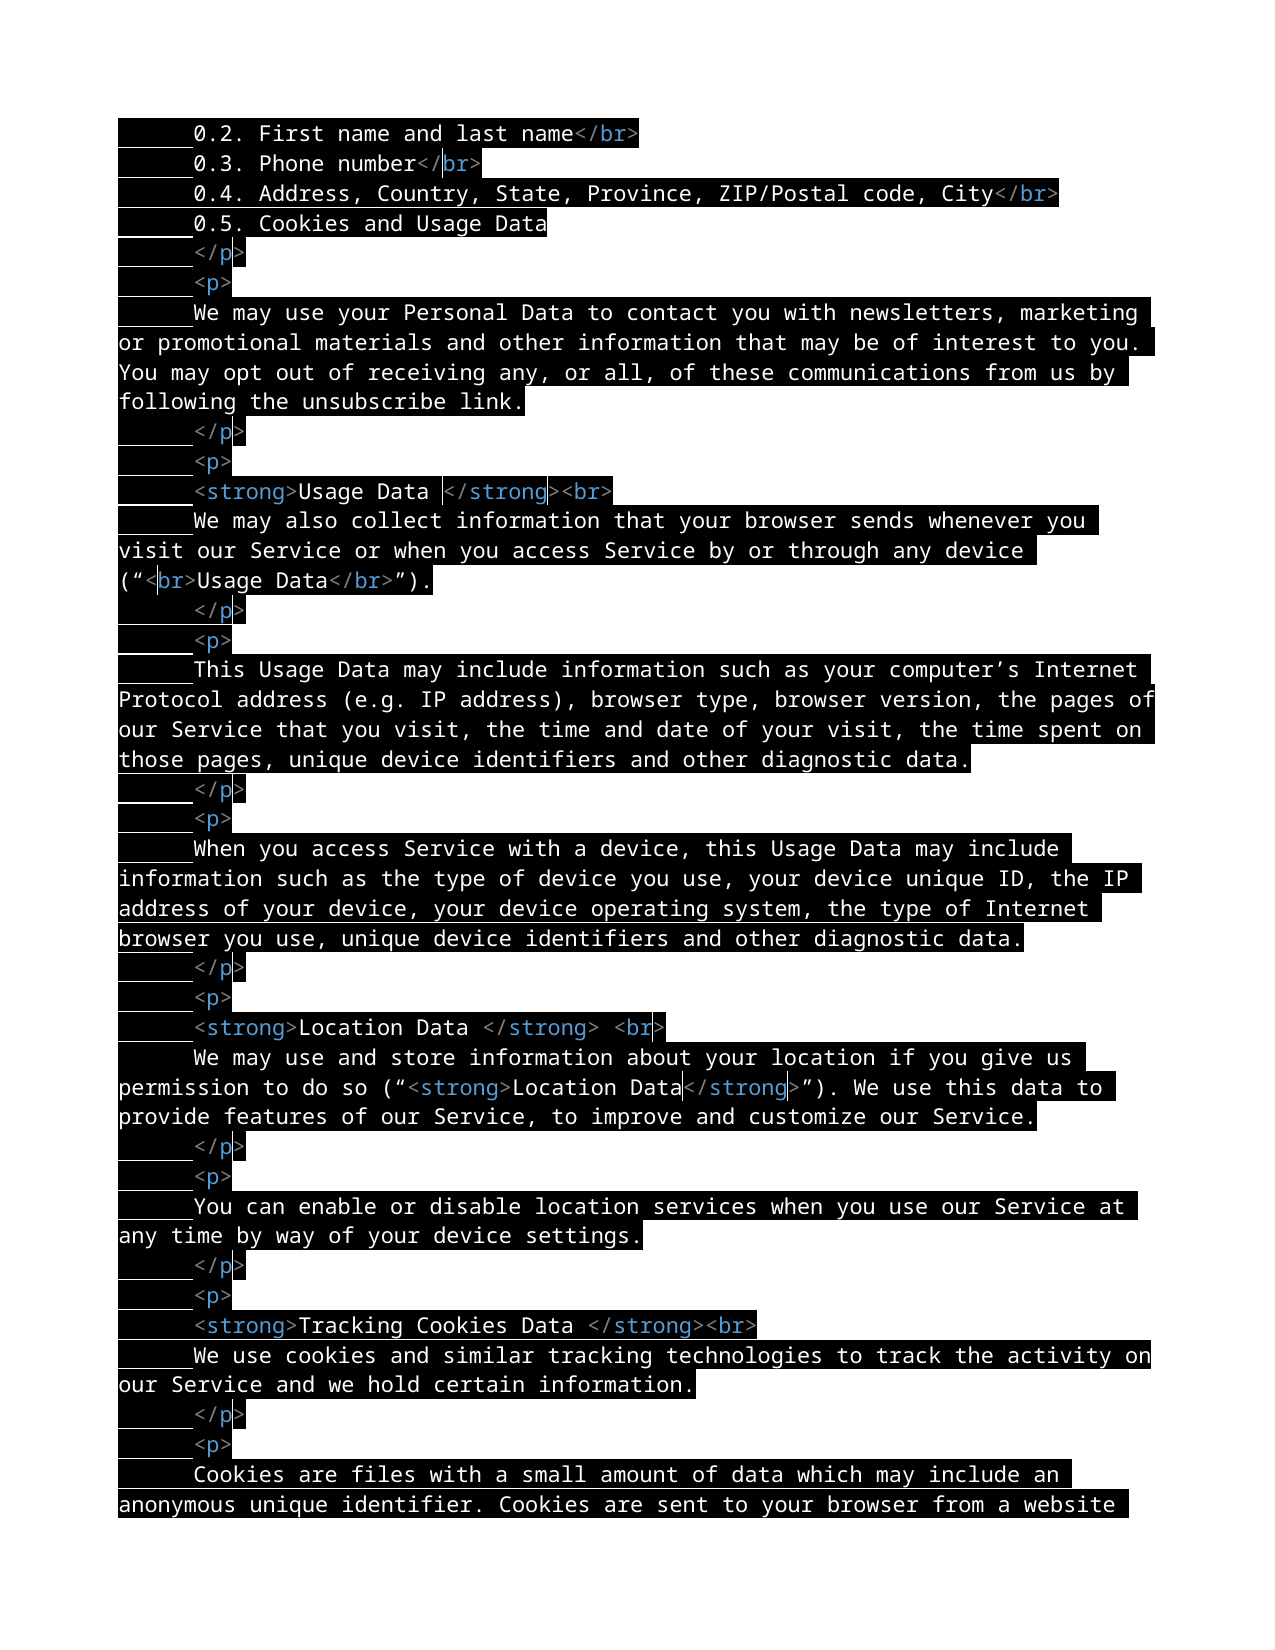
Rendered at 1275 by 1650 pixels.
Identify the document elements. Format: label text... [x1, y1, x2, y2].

text </p> [118, 1399, 1157, 1429]
text <p> [118, 982, 1157, 1012]
text Cookies are files with a small amount of data which may include an anonymous unique identifier. Cookies are sent to your browser from a website [118, 1459, 1157, 1518]
text You can enable or disable location services when you use our Service at any time by way of your device settings. [118, 1191, 1157, 1250]
text We may also collect information that your browser sends whenever you visit our Service or when you access Service by or through any device (“<br>Usage Data</br>”). [118, 505, 1157, 595]
text We may use and store information about your location if you give us permission to do so (“<strong>Location Data</strong>”). We use this data to provide features of our Service, to improve and customize our Service. [118, 1042, 1157, 1131]
text <p> [118, 446, 1157, 476]
text </p> [118, 237, 1157, 267]
text 0.4. Address, Country, State, Province, ZIP/Postal code, City</br> [118, 178, 1157, 207]
text </p> [118, 1250, 1157, 1280]
text We may use your Personal Data to contact you with newsletters, marketing or promotional materials and other information that may be of interest to you. You may opt out of receiving any, or all, of these communications from us by following the unsubscribe link. [118, 297, 1157, 416]
text <p> [118, 1280, 1157, 1310]
text <p> [118, 624, 1157, 654]
text This Usage Data may include information such as your computer’s Internet Protocol address (e.g. IP address), browser type, browser version, the pages of our Service that you visit, the time and date of your visit, the time spent on those pages, unique device identifiers and other diagnostic data. [118, 654, 1157, 773]
text 0.2. First name and last name</br> [118, 118, 1157, 148]
text </p> [118, 416, 1157, 446]
text </p> [118, 773, 1157, 803]
text 0.5. Cookies and Usage Data [118, 207, 1157, 237]
text 0.3. Phone number</br> [118, 148, 1157, 178]
text <strong>Tracking Cookies Data </strong><br> [118, 1310, 1157, 1339]
text <strong>Location Data </strong> <br> [118, 1012, 1157, 1042]
text <p> [118, 267, 1157, 297]
text </p> [118, 595, 1157, 624]
text <p> [118, 803, 1157, 833]
text <p> [118, 1161, 1157, 1191]
text </p> [118, 952, 1157, 982]
text When you access Service with a device, this Usage Data may include information such as the type of device you use, your device unique ID, the IP address of your device, your device operating system, the type of Internet browser you use, unique device identifiers and other diagnostic data. [118, 833, 1157, 952]
text We use cookies and similar tracking technologies to track the activity on our Service and we hold certain information. [118, 1339, 1157, 1399]
text <strong>Usage Data </strong><br> [118, 476, 1157, 505]
text </p> [118, 1131, 1157, 1161]
text <p> [118, 1429, 1157, 1459]
